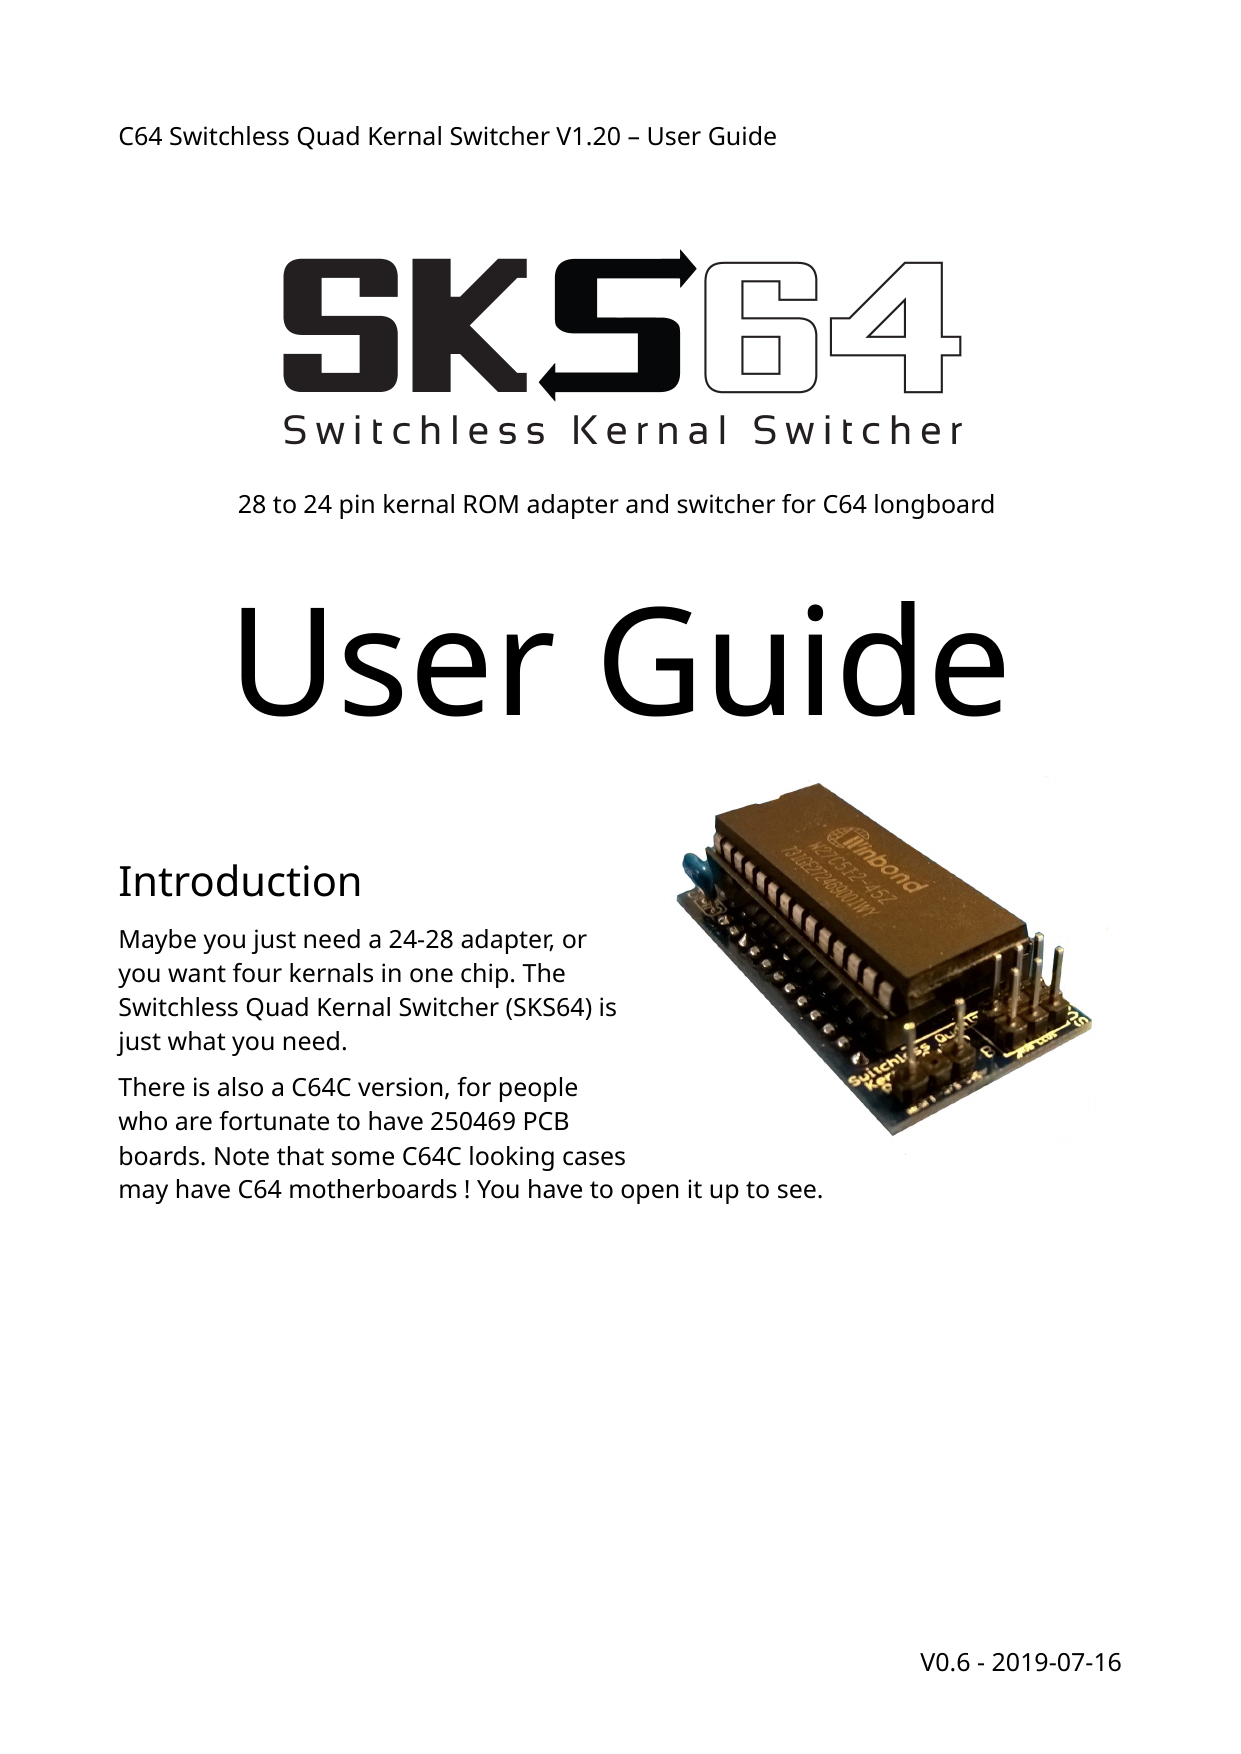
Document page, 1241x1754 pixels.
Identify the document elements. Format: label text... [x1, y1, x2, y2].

text User Guide [118, 554, 1122, 759]
text Maybe you just need a 24-28 adapter, or you want four kernals in one chip. The Switchless Quad Kernal Switcher (SKS64) is just what you need. [118, 921, 645, 1057]
picture [645, 771, 1108, 1155]
subtitle Introduction [118, 852, 645, 909]
text There is also a C64C version, for people who are fortunate to have 250469 PCB boards. Note that some C64C looking cases may have C64 motherboards ! You have to open it up to see. [118, 1070, 1122, 1206]
text 28 to 24 pin kernal ROM adapter and switcher for C64 longboard [118, 486, 1122, 521]
subtitle [1108, 852, 1122, 909]
picture [264, 243, 976, 453]
